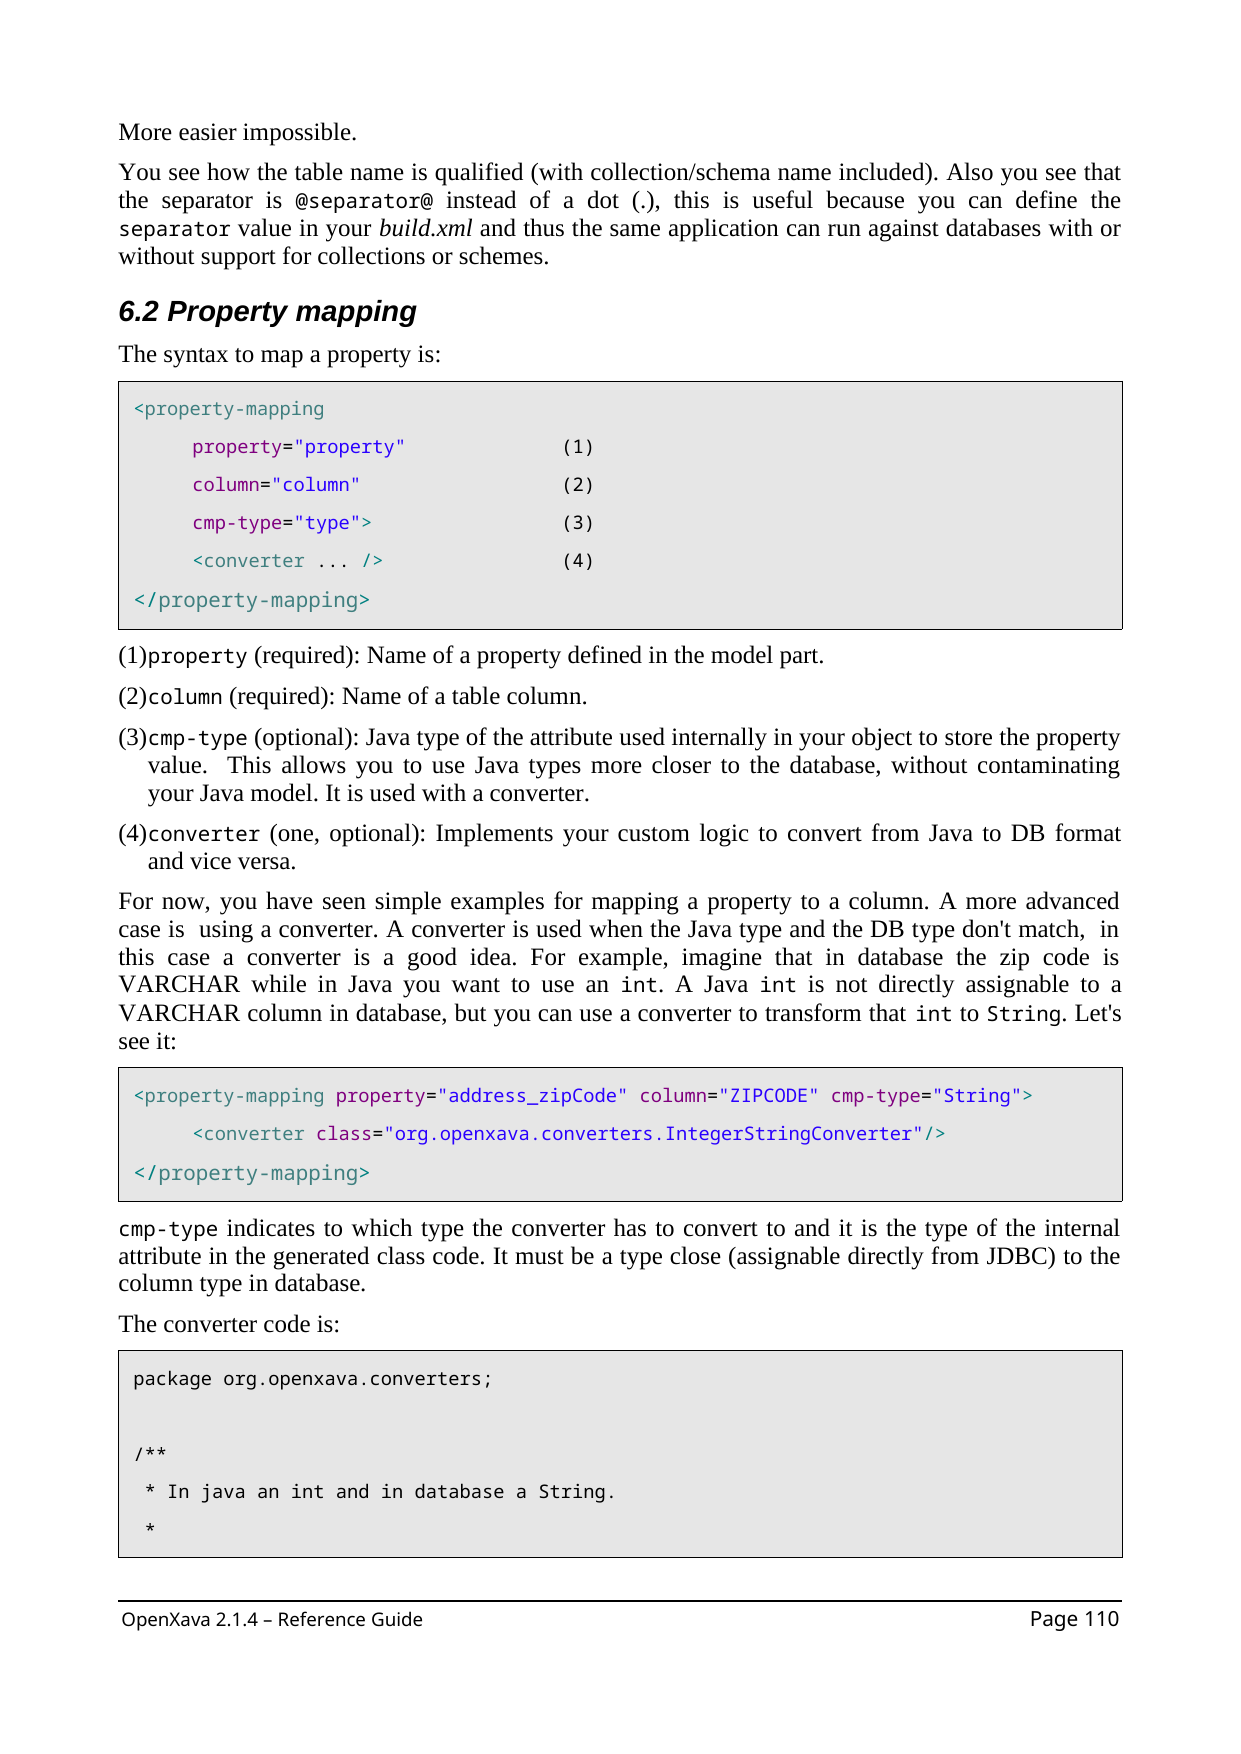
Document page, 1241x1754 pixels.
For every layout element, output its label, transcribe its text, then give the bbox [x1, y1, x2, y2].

text <converter class="org.openxava.converters.IntegerStringConverter"/> [119, 1105, 1122, 1143]
list converter (one, optional): Implements your custom logic to convert from Java to DB format and vice versa. [118, 819, 1122, 875]
list column (required): Name of a table column. [118, 682, 1122, 710]
list cmp-type (optional): Java type of the attribute used internally in your object to store the property value. This allows you to use Java types more closer to the database, without contaminating your Java model. It is used with a converter. [118, 723, 1122, 806]
text cmp-type indicates to which type the converter has to convert to and it is the type of the internal attribute in the generated class code. It must be a type close (assignable directly from JDBC) to the column type in database. [118, 1214, 1122, 1297]
text property="property" (1) [119, 419, 1122, 457]
text package org.openxava.converters; [119, 1351, 1122, 1388]
subtitle Property mapping [118, 295, 1122, 328]
text The syntax to map a property is: [118, 340, 1122, 368]
text You see how the table name is qualified (with collection/schema name included). Also you see that the separator is @separator@ instead of a dot (.), this is useful because you can define the separator value in your build.xml and thus the same application can run against databases with or without support for collections or schemes. [118, 158, 1122, 270]
text /** [119, 1426, 1122, 1464]
text <property-mapping [119, 382, 1122, 419]
text column="column" (2) [119, 457, 1122, 495]
text cmp-type="type"> (3) [119, 495, 1122, 533]
text <property-mapping property="address_zipCode" column="ZIPCODE" cmp-type="String"> [119, 1068, 1122, 1105]
text <converter ... /> (4) [119, 533, 1122, 571]
text * [119, 1502, 1122, 1557]
text </property-mapping> [119, 571, 1122, 629]
text More easier impossible. [118, 118, 1122, 146]
text * In java an int and in database a String. [119, 1464, 1122, 1502]
text The converter code is: [118, 1310, 1122, 1337]
text For now, you have seen simple examples for mapping a property to a column. A more advanced case is using a converter. A converter is used when the Java type and the DB type don't match, in this case a converter is a good idea. For example, imagine that in database the zip code is VARCHAR while in Java you want to use an int. A Java int is not directly assignable to a VARCHAR column in database, but you can use a converter to transform that int to String. Let's see it: [118, 887, 1122, 1054]
list property (required): Name of a property defined in the model part. [118, 641, 1122, 669]
text </property-mapping> [119, 1143, 1122, 1201]
